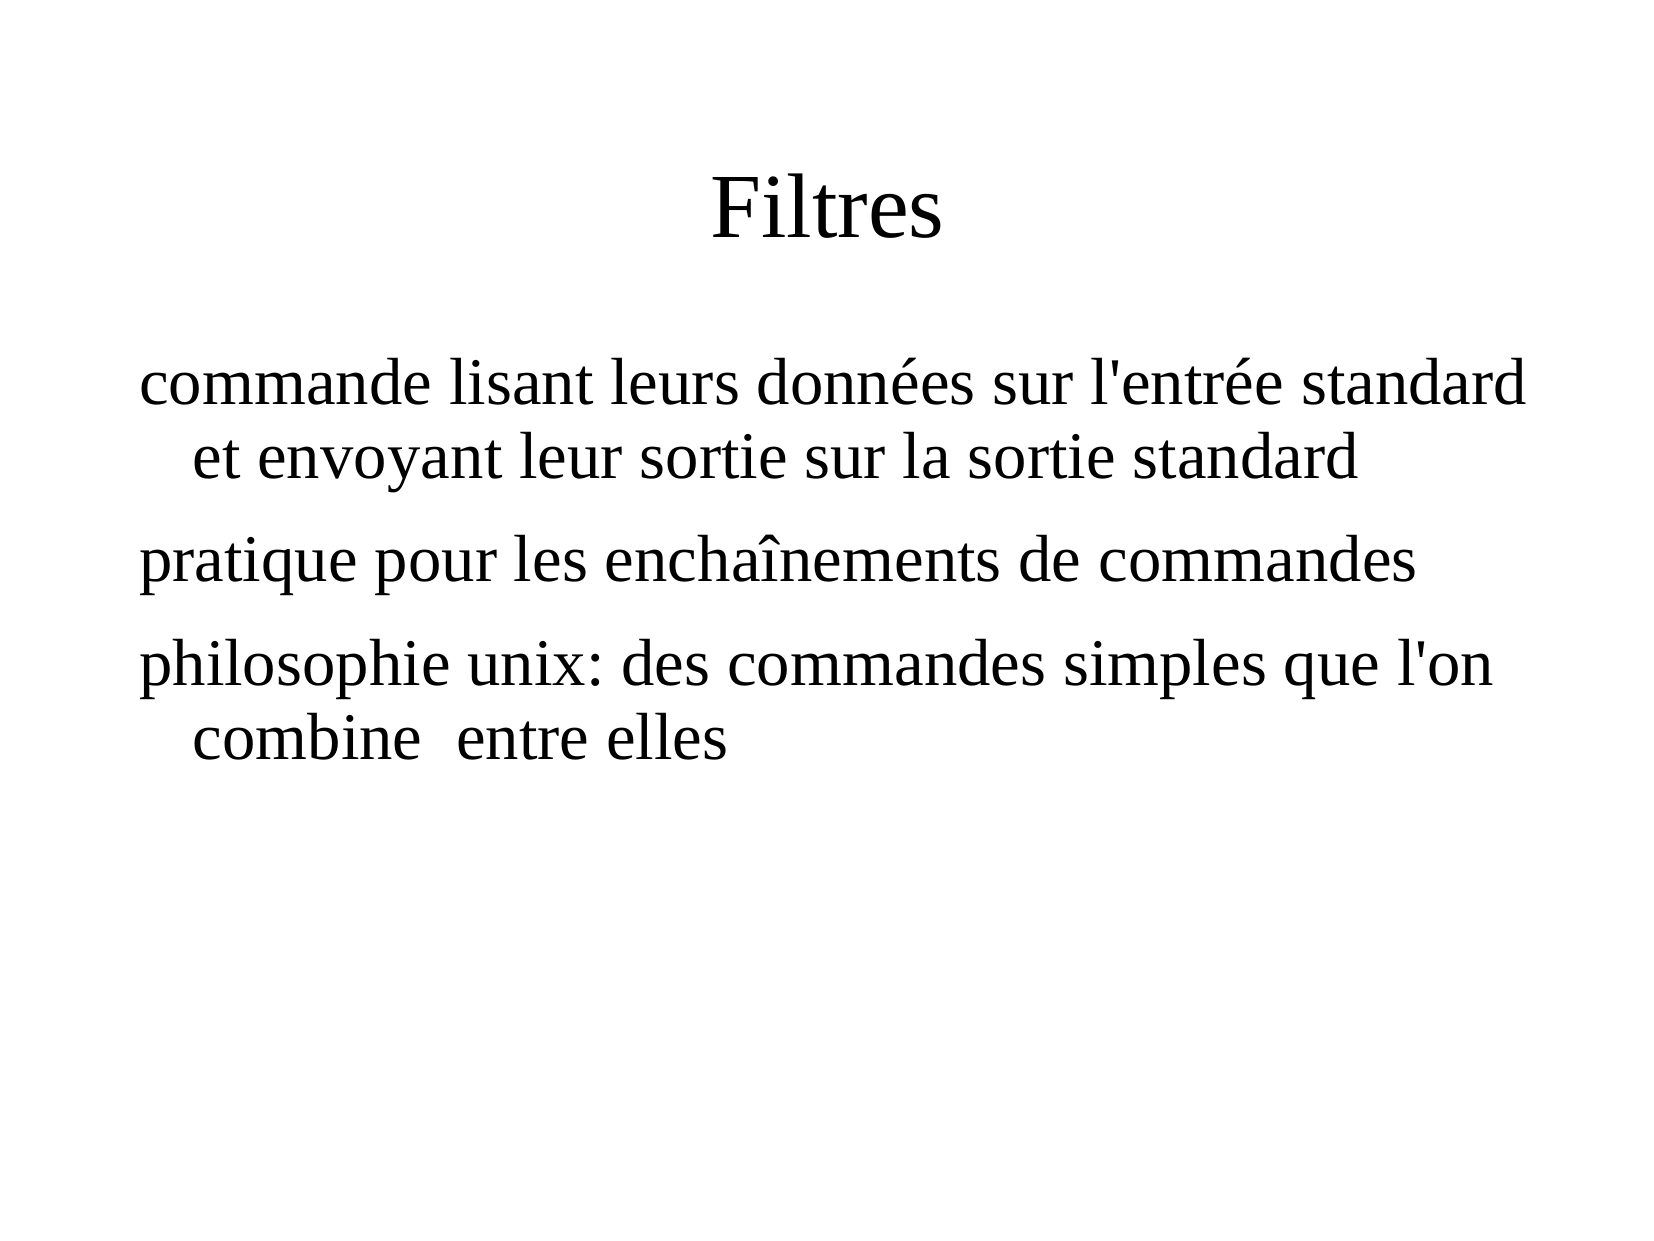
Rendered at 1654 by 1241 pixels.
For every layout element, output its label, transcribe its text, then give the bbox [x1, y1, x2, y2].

title Filtres [121, 102, 1534, 311]
list commande lisant leurs données sur l'entrée standard et envoyant leur sortie sur la sortie standard pratique pour les enchaînements de commandes philosophie unix: des commandes simples que l'on combine entre elles [121, 344, 1534, 1127]
